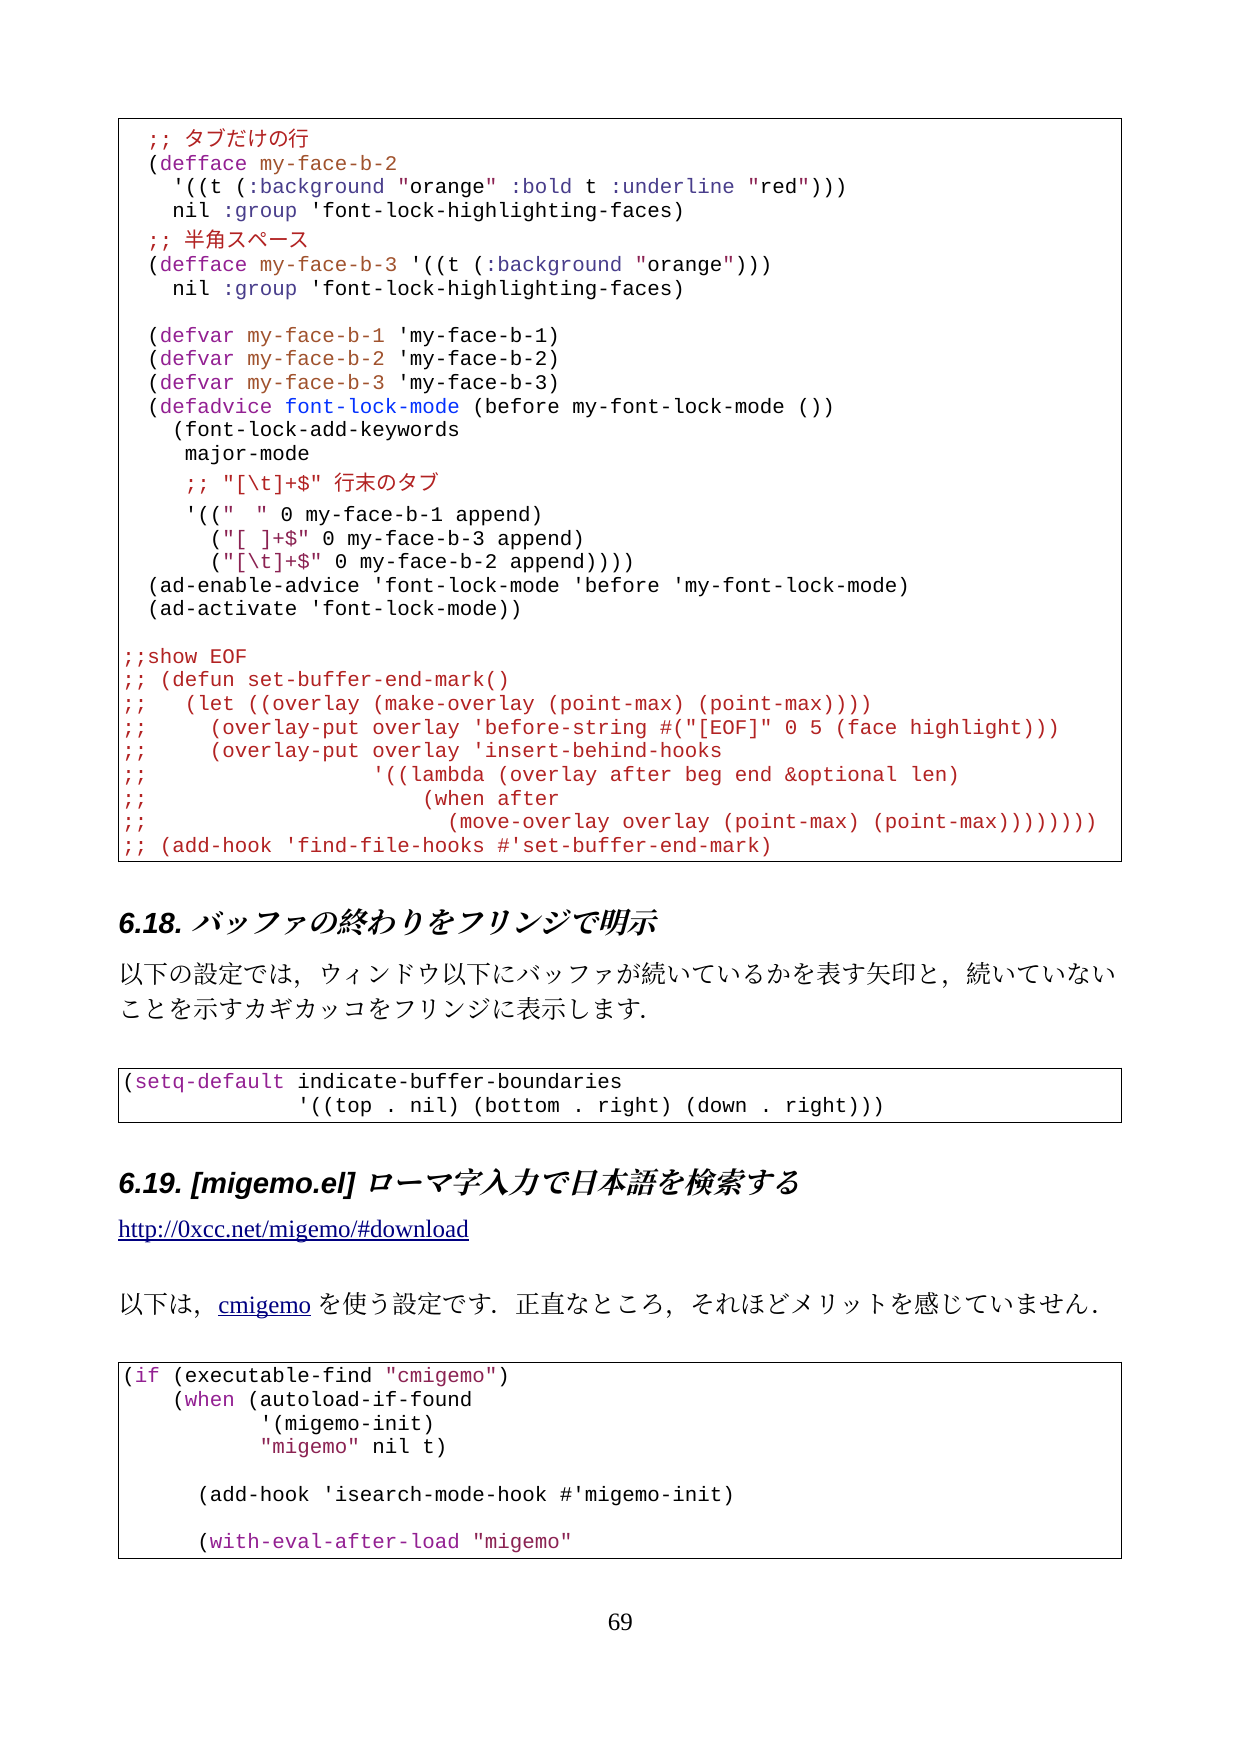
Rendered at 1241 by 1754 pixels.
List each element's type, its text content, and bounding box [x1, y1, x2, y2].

text (if (executable-find "cmigemo") [119, 1363, 1121, 1385]
text ;; (move-overlay overlay (point-max) (point-max)))))))) [119, 807, 1121, 831]
text ;;show EOF [119, 642, 1121, 665]
text (with-eval-after-load "migemo" [119, 1527, 1121, 1558]
text ;; (let ((overlay (make-overlay (point-max) (point-max)))) [119, 689, 1121, 713]
subtitle バッファの終わりをフリンジで明示 [118, 900, 1122, 942]
text ("[\t]+$" 0 my-face-b-2 append)))) [119, 547, 1121, 571]
text ;; (defun set-buffer-end-mark() [119, 665, 1121, 689]
text (when (autoload-if-found [119, 1385, 1121, 1409]
text major-mode [119, 439, 1121, 463]
text (defface my-face-b-3 '((t (:background "orange"))) [119, 250, 1121, 273]
text (defadvice font-lock-mode (before my-font-lock-mode ()) [119, 392, 1121, 415]
text ;; タブだけの行 [119, 119, 1121, 148]
text '((t (:background "orange" :bold t :underline "red"))) [119, 172, 1121, 196]
text (defvar my-face-b-1 'my-face-b-1) [119, 321, 1121, 344]
text ;; (overlay-put overlay 'before-string #("[EOF]" 0 5 (face highlight))) [119, 713, 1121, 736]
text '((top . nil) (bottom . right) (down . right))) [119, 1091, 1121, 1122]
text nil :group 'font-lock-highlighting-faces) [119, 273, 1121, 297]
text (defvar my-face-b-3 'my-face-b-3) [119, 368, 1121, 392]
text ;; (add-hook 'find-file-hooks #'set-buffer-end-mark) [119, 831, 1121, 861]
text 以下は，cmigemo を使う設定です．正直なところ，それほどメリットを感じていません． [118, 1284, 1122, 1349]
text ;; (when after [119, 784, 1121, 807]
text ;; "[\t]+$" 行末のタブ [119, 463, 1121, 493]
text (ad-activate 'font-lock-mode)) [119, 594, 1121, 618]
text http://0xcc.net/migemo/#download [118, 1214, 1122, 1272]
text nil :group 'font-lock-highlighting-faces) [119, 196, 1121, 219]
text (defface my-face-b-2 [119, 148, 1121, 172]
text (add-hook 'isearch-mode-hook #'migemo-init) [119, 1480, 1121, 1503]
text (defvar my-face-b-2 'my-face-b-2) [119, 344, 1121, 368]
text ;; (overlay-put overlay 'insert-behind-hooks [119, 736, 1121, 760]
text (ad-enable-advice 'font-lock-mode 'before 'my-font-lock-mode) [119, 571, 1121, 594]
text (setq-default indicate-buffer-boundaries [119, 1069, 1121, 1091]
text ;; '((lambda (overlay after beg end &optional len) [119, 760, 1121, 784]
text (font-lock-add-keywords [119, 415, 1121, 439]
text "migemo" nil t) [119, 1432, 1121, 1456]
subtitle [migemo.el] ローマ字入力で日本語を検索する [118, 1160, 1122, 1202]
text ("[ ]+$" 0 my-face-b-3 append) [119, 523, 1121, 547]
text 以下の設定では，ウィンドウ以下にバッファが続いているかを表す矢印と，続いていないことを示すカギカッコをフリンジに表示します． [118, 954, 1122, 1055]
text '(migemo-init) [119, 1409, 1121, 1432]
text '((" " 0 my-face-b-1 append) [119, 493, 1121, 523]
text ;; 半角スペース [119, 219, 1121, 250]
